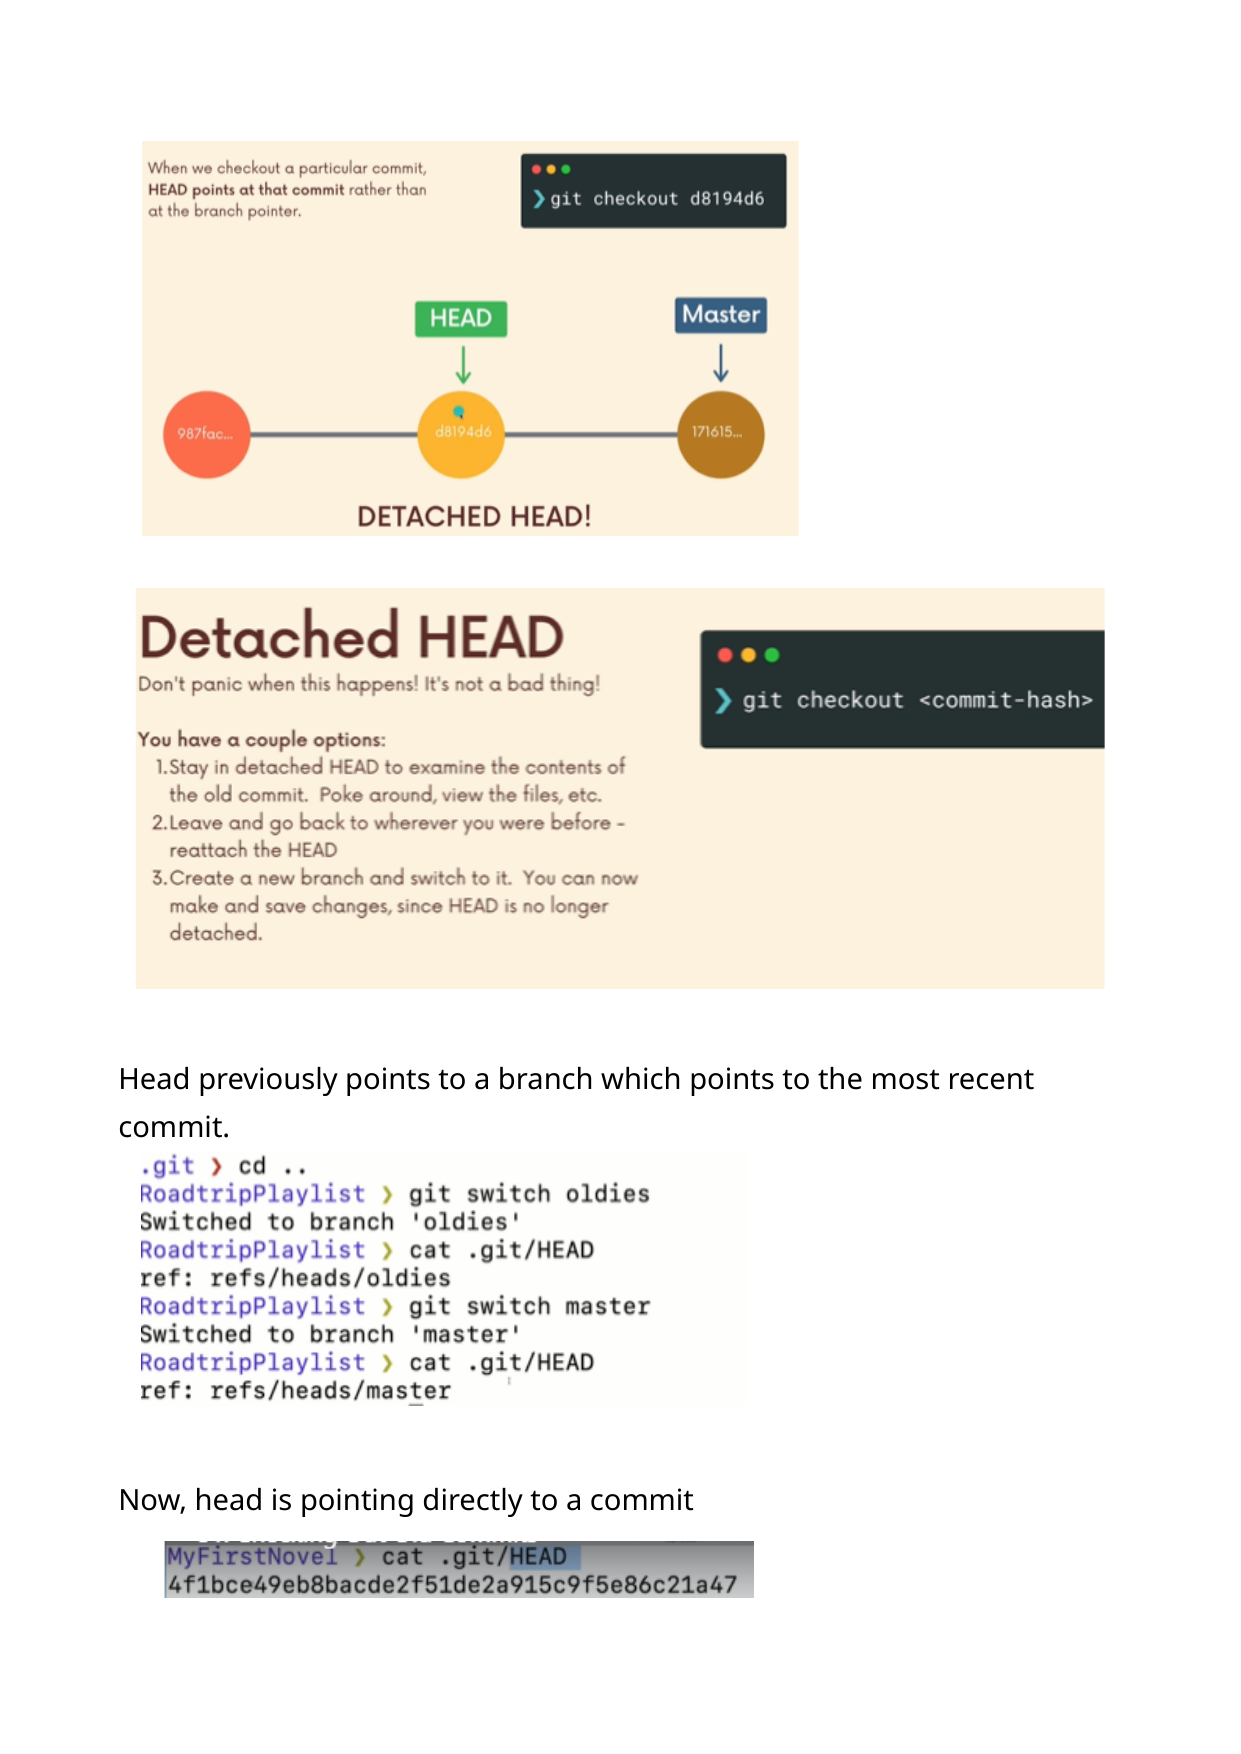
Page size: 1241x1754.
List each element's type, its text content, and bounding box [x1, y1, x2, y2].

picture [141, 1151, 746, 1406]
text Now, head is pointing directly to a commit [118, 1479, 1122, 1519]
picture [164, 1541, 754, 1598]
picture [142, 141, 799, 536]
text Head previously points to a branch which points to the most recent commit. [118, 1059, 1122, 1146]
picture [135, 588, 1105, 989]
